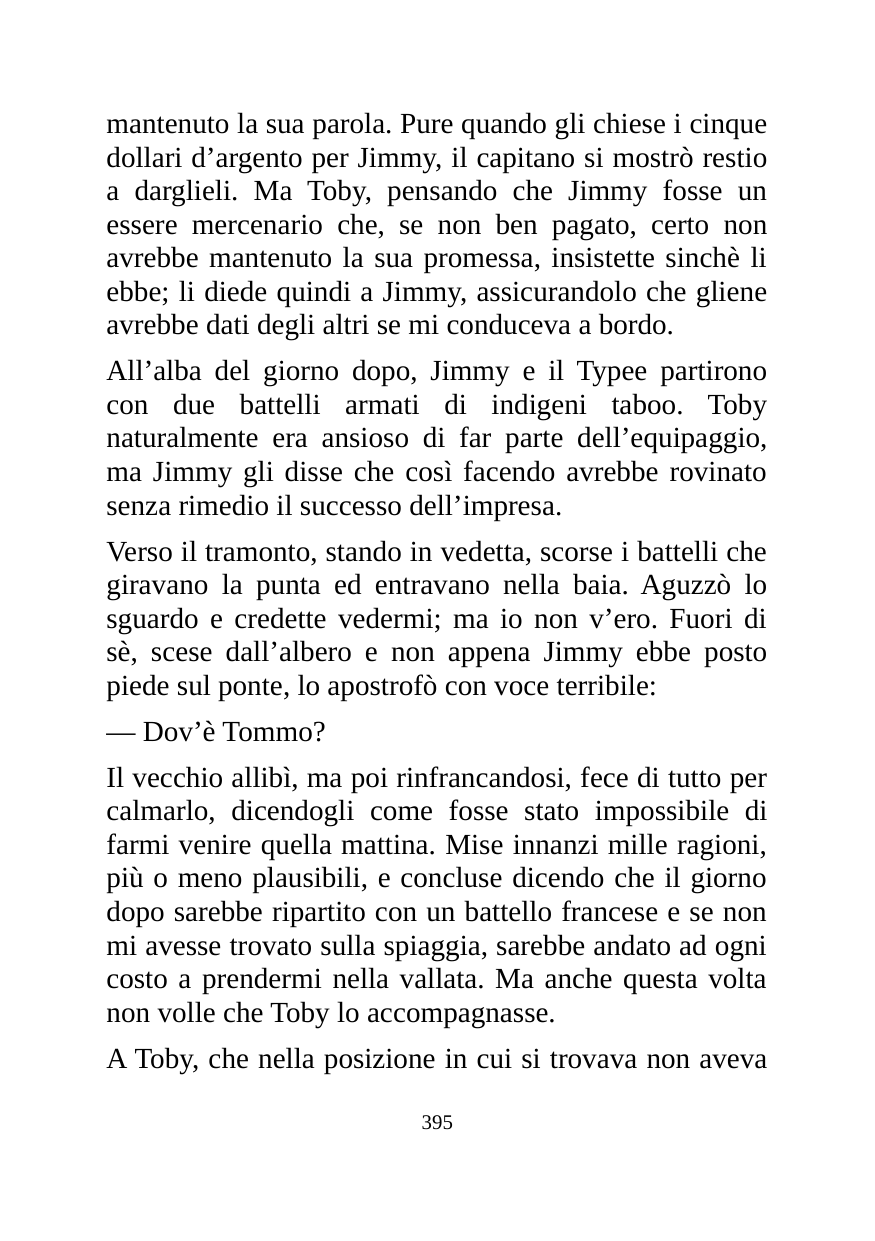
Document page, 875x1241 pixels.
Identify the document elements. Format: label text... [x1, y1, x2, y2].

text mantenuto la sua parola. Pure quando gli chiese i cinque dollari d’argento per Jimmy, il capitano si mostrò restio a darglieli. Ma Toby, pensando che Jimmy fosse un essere mercenario che, se non ben pagato, certo non avrebbe mantenuto la sua promessa, insistette sinchè li ebbe; li diede quindi a Jimmy, assicurandolo che gliene avrebbe dati degli altri se mi conduceva a bordo. [106, 106, 768, 341]
text — Dov’è Tommo? [106, 714, 768, 747]
text A Toby, che nella posizione in cui si trovava non aveva [106, 1041, 768, 1074]
text All’alba del giorno dopo, Jimmy e il Typee partirono con due battelli armati di indigeni taboo. Toby naturalmente era ansioso di far parte dell’equipaggio, ma Jimmy gli disse che così facendo avrebbe rovinato senza rimedio il successo dell’impresa. [106, 353, 768, 521]
text Il vecchio allibì, ma poi rinfrancandosi, fece di tutto per calmarlo, dicendogli come fosse stato impossibile di farmi venire quella mattina. Mise innanzi mille ragioni, più o meno plausibili, e concluse dicendo che il giorno dopo sarebbe ripartito con un battello francese e se non mi avesse trovato sulla spiaggia, sarebbe andato ad ogni costo a prendermi nella vallata. Ma anche questa volta non volle che Toby lo accompagnasse. [106, 760, 768, 1028]
text Verso il tramonto, stando in vedetta, scorse i battelli che giravano la punta ed entravano nella baia. Aguzzò lo sguardo e credette vedermi; ma io non v’ero. Fuori di sè, scese dall’albero e non appena Jimmy ebbe posto piede sul ponte, lo apostrofò con voce terribile: [106, 534, 768, 701]
